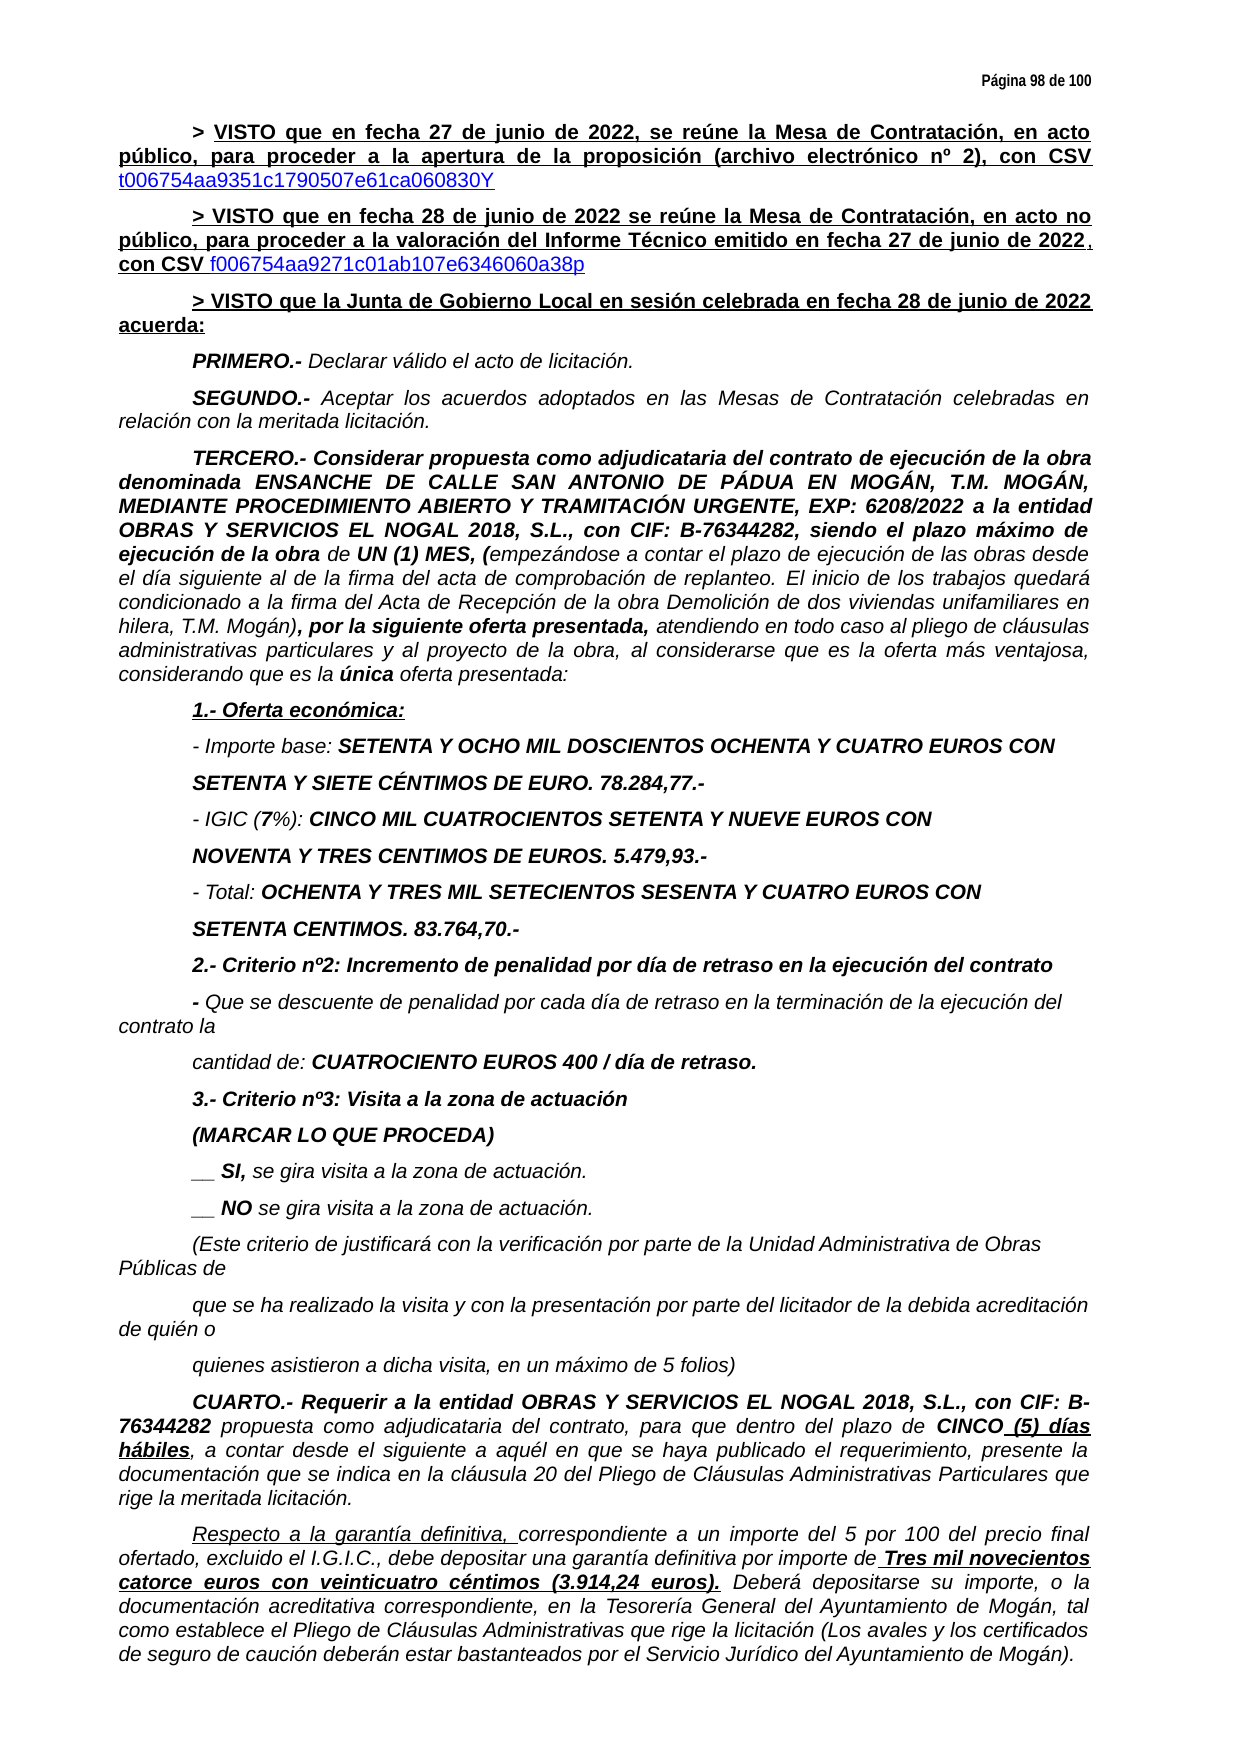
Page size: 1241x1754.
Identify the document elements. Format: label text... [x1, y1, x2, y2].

text CUARTO.- Requerir a la entidad OBRAS Y SERVICIOS EL NOGAL 2018, S.L., con CIF: B-76344282 propuesta como adjudicataria del contrato, para que dentro del plazo de CINCO (5) días hábiles, a contar desde el siguiente a aquél en que se haya publicado el requerimiento, presente la documentación que se indica en la cláusula 20 del Pliego de Cláusulas Administrativas Particulares que rige la meritada licitación. [118, 1389, 1092, 1509]
text > VISTO que en fecha 27 de junio de 2022, se reúne la Mesa de Contratación, en acto público, para proceder a la apertura de la proposición (archivo electrónico nº 2), con CSV [118, 120, 1092, 165]
text TERCERO.- Considerar propuesta como adjudicataria del contrato de ejecución de la obra denominada ENSANCHE DE CALLE SAN ANTONIO DE PÁDUA EN MOGÁN, T.M. MOGÁN, MEDIANTE PROCEDIMIENTO ABIERTO Y TRAMITACIÓN URGENTE, EXP: 6208/2022 a la entidad OBRAS Y SERVICIOS EL NOGAL 2018, S.L., con CIF: B-76344282, siendo el plazo máximo de ejecución de la obra de UN (1) MES, (empezándose a contar el plazo de ejecución de las obras desde el día siguiente al de la firma del acta de comprobación de replanteo. El inicio de los trabajos quedará condicionado a la firma del Acta de Recepción de la obra Demolición de dos viviendas unifamiliares en hilera, T.M. Mogán), por la siguiente oferta presentada, atendiendo en todo caso al pliego de cláusulas administrativas particulares y al proyecto de la obra, al considerarse que es la oferta más ventajosa, considerando que es la única oferta presentada: [118, 446, 1092, 685]
text __ SI, se gira visita a la zona de actuación. [118, 1159, 1092, 1183]
text - Importe base: SETENTA Y OCHO MIL DOSCIENTOS OCHENTA Y CUATRO EUROS CON [118, 734, 1092, 758]
text 3.- Criterio nº3: Visita a la zona de actuación [118, 1086, 1092, 1110]
text con CSV f006754aa9271c01ab107e6346060a38p [118, 250, 1092, 276]
text - IGIC (7%): CINCO MIL CUATROCIENTOS SETENTA Y NUEVE EUROS CON [118, 807, 1092, 831]
text > VISTO que en fecha 28 de junio de 2022 se reúne la Mesa de Contratación, en acto no público, para proceder a la valoración del Informe Técnico emitido en fecha 27 de junio de 2022, [118, 204, 1092, 249]
text NOVENTA Y TRES CENTIMOS DE EUROS. 5.479,93.- [118, 844, 1092, 868]
text - Que se descuente de penalidad por cada día de retraso en la terminación de la ejecución del contrato la [118, 989, 1092, 1037]
text quienes asistieron a dicha visita, en un máximo de 5 folios) [118, 1353, 1092, 1377]
text SETENTA CENTIMOS. 83.764,70.- [118, 917, 1092, 941]
text SETENTA Y SIETE CÉNTIMOS DE EURO. 78.284,77.- [118, 771, 1092, 795]
text PRIMERO.- Declarar válido el acto de licitación. [118, 349, 1092, 373]
text SEGUNDO.- Aceptar los acuerdos adoptados en las Mesas de Contratación celebradas en relación con la meritada licitación. [118, 385, 1092, 433]
text 2.- Criterio nº2: Incremento de penalidad por día de retraso en la ejecución del contrato [118, 953, 1092, 977]
text que se ha realizado la visita y con la presentación por parte del licitador de la debida acreditación de quién o [118, 1293, 1092, 1341]
text __ NO se gira visita a la zona de actuación. [118, 1196, 1092, 1220]
text 1.- Oferta económica: [118, 698, 1092, 722]
text Respecto a la garantía definitiva, correspondiente a un importe del 5 por 100 del precio final ofertado, excluido el I.G.I.C., debe depositar una garantía definitiva por importe de Tres mil novecientos catorce euros con veinticuatro céntimos (3.914,24 euros). Deberá depositarse su importe, o la documentación acreditativa correspondiente, en la Tesorería General del Ayuntamiento de Mogán, tal como establece el Pliego de Cláusulas Administrativas que rige la licitación (Los avales y los certificados de seguro de caución deberán estar bastanteados por el Servicio Jurídico del Ayuntamiento de Mogán). [118, 1522, 1092, 1666]
text (Este criterio de justificará con la verificación por parte de la Unidad Administrativa de Obras Públicas de [118, 1232, 1092, 1280]
text > VISTO que la Junta de Gobierno Local en sesión celebrada en fecha 28 de junio de 2022 acuerda: [118, 288, 1092, 336]
text cantidad de: CUATROCIENTO EUROS 400 / día de retraso. [118, 1050, 1092, 1074]
text - Total: OCHENTA Y TRES MIL SETECIENTOS SESENTA Y CUATRO EUROS CON [118, 880, 1092, 904]
text t006754aa9351c1790507e61ca060830Y [118, 166, 1092, 192]
text (MARCAR LO QUE PROCEDA) [118, 1123, 1092, 1147]
